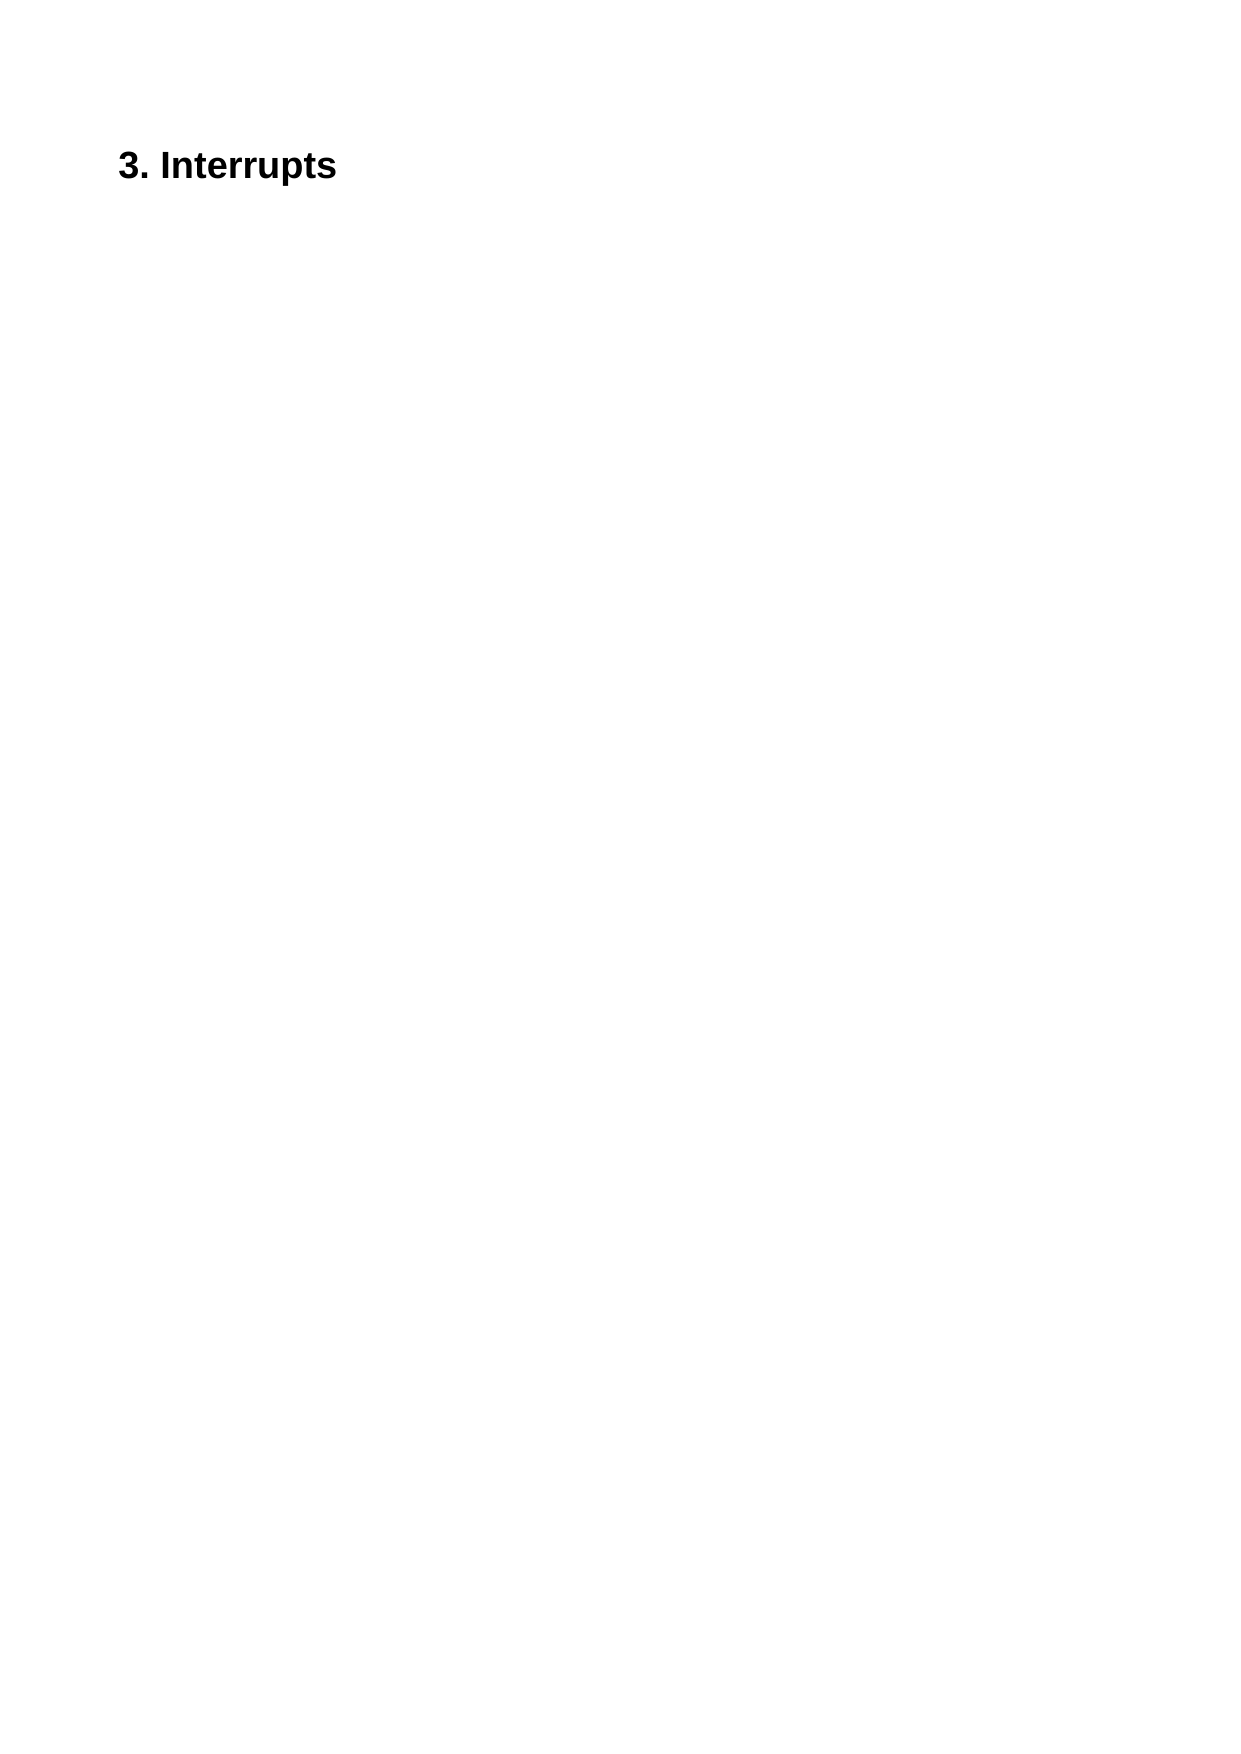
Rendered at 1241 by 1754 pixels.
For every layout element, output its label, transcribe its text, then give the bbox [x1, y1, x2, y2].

subtitle 3. Interrupts [118, 143, 1122, 187]
